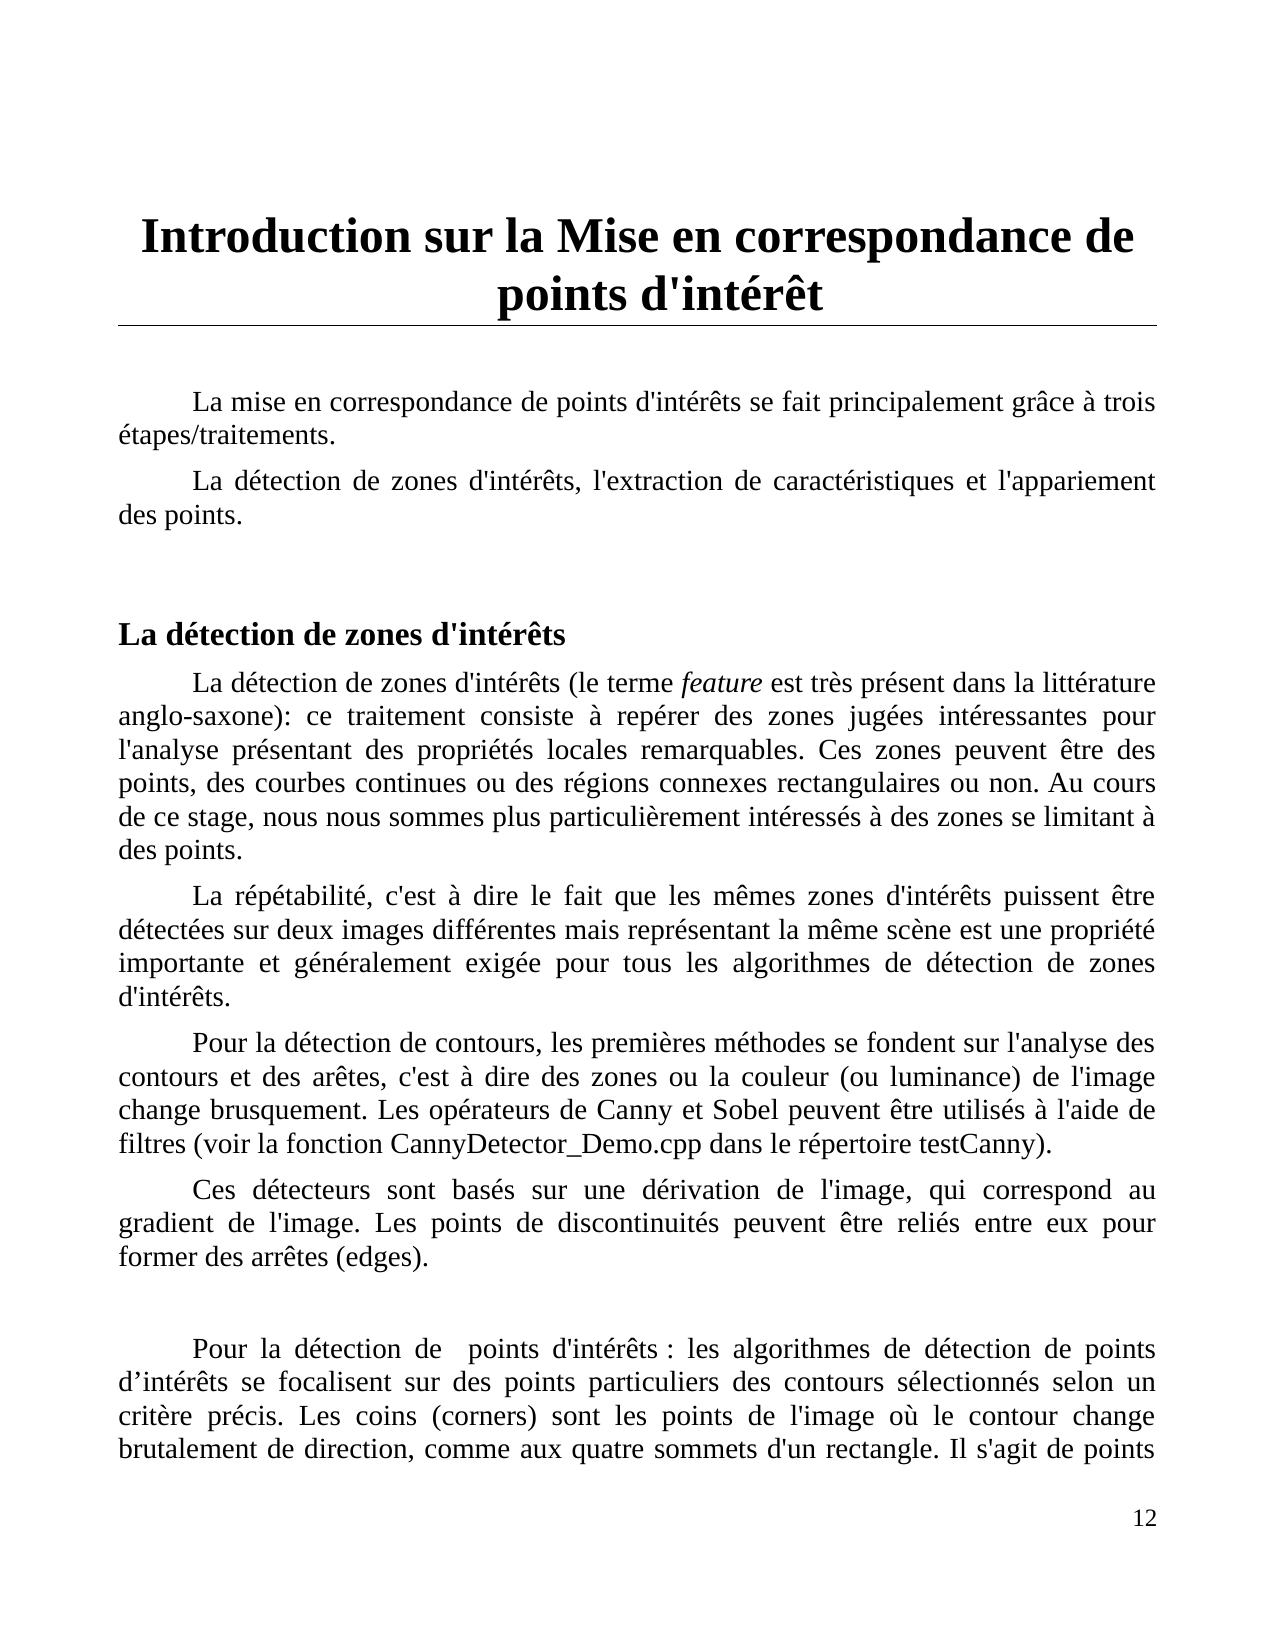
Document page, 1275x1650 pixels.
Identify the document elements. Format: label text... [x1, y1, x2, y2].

text Pour la détection de points d'intérêts : les algorithmes de détection de points d’intérêts se focalisent sur des points particuliers des contours sélectionnés selon un critère précis. Les coins (corners) sont les points de l'image où le contour change brutalement de direction, comme aux quatre sommets d'un rectangle. Il s'agit de points [118, 1331, 1157, 1465]
text Pour la détection de contours, les premières méthodes se fondent sur l'analyse des contours et des arêtes, c'est à dire des zones ou la couleur (ou luminance) de l'image change brusquement. Les opérateurs de Canny et Sobel peuvent être utilisés à l'aide de filtres (voir la fonction CannyDetector_Demo.cpp dans le répertoire testCanny). [118, 1025, 1157, 1159]
text La détection de zones d'intérêts, l'extraction de caractéristiques et l'appariement des points. [118, 463, 1157, 530]
subtitle La détection de zones d'intérêts [118, 614, 1157, 652]
text La détection de zones d'intérêts (le terme feature est très présent dans la littérature anglo-saxone): ce traitement consiste à repérer des zones jugées intéressantes pour l'analyse présentant des propriétés locales remarquables. Ces zones peuvent être des points, des courbes continues ou des régions connexes rectangulaires ou non. Au cours de ce stage, nous nous sommes plus particulièrement intéressés à des zones se limitant à des points. [118, 665, 1157, 866]
text Ces détecteurs sont basés sur une dérivation de l'image, qui correspond au gradient de l'image. Les points de discontinuités peuvent être reliés entre eux pour former des arrêtes (edges). [118, 1172, 1157, 1272]
text La répétabilité, c'est à dire le fait que les mêmes zones d'intérêts puissent être détectées sur deux images différentes mais représentant la même scène est une propriété importante et généralement exigée pour tous les algorithmes de détection de zones d'intérêts. [118, 878, 1157, 1013]
text La mise en correspondance de points d'intérêts se fait principalement grâce à trois étapes/traitements. [118, 384, 1157, 451]
subtitle Introduction sur la Mise en correspondance de points d'intérêt [118, 201, 1157, 325]
